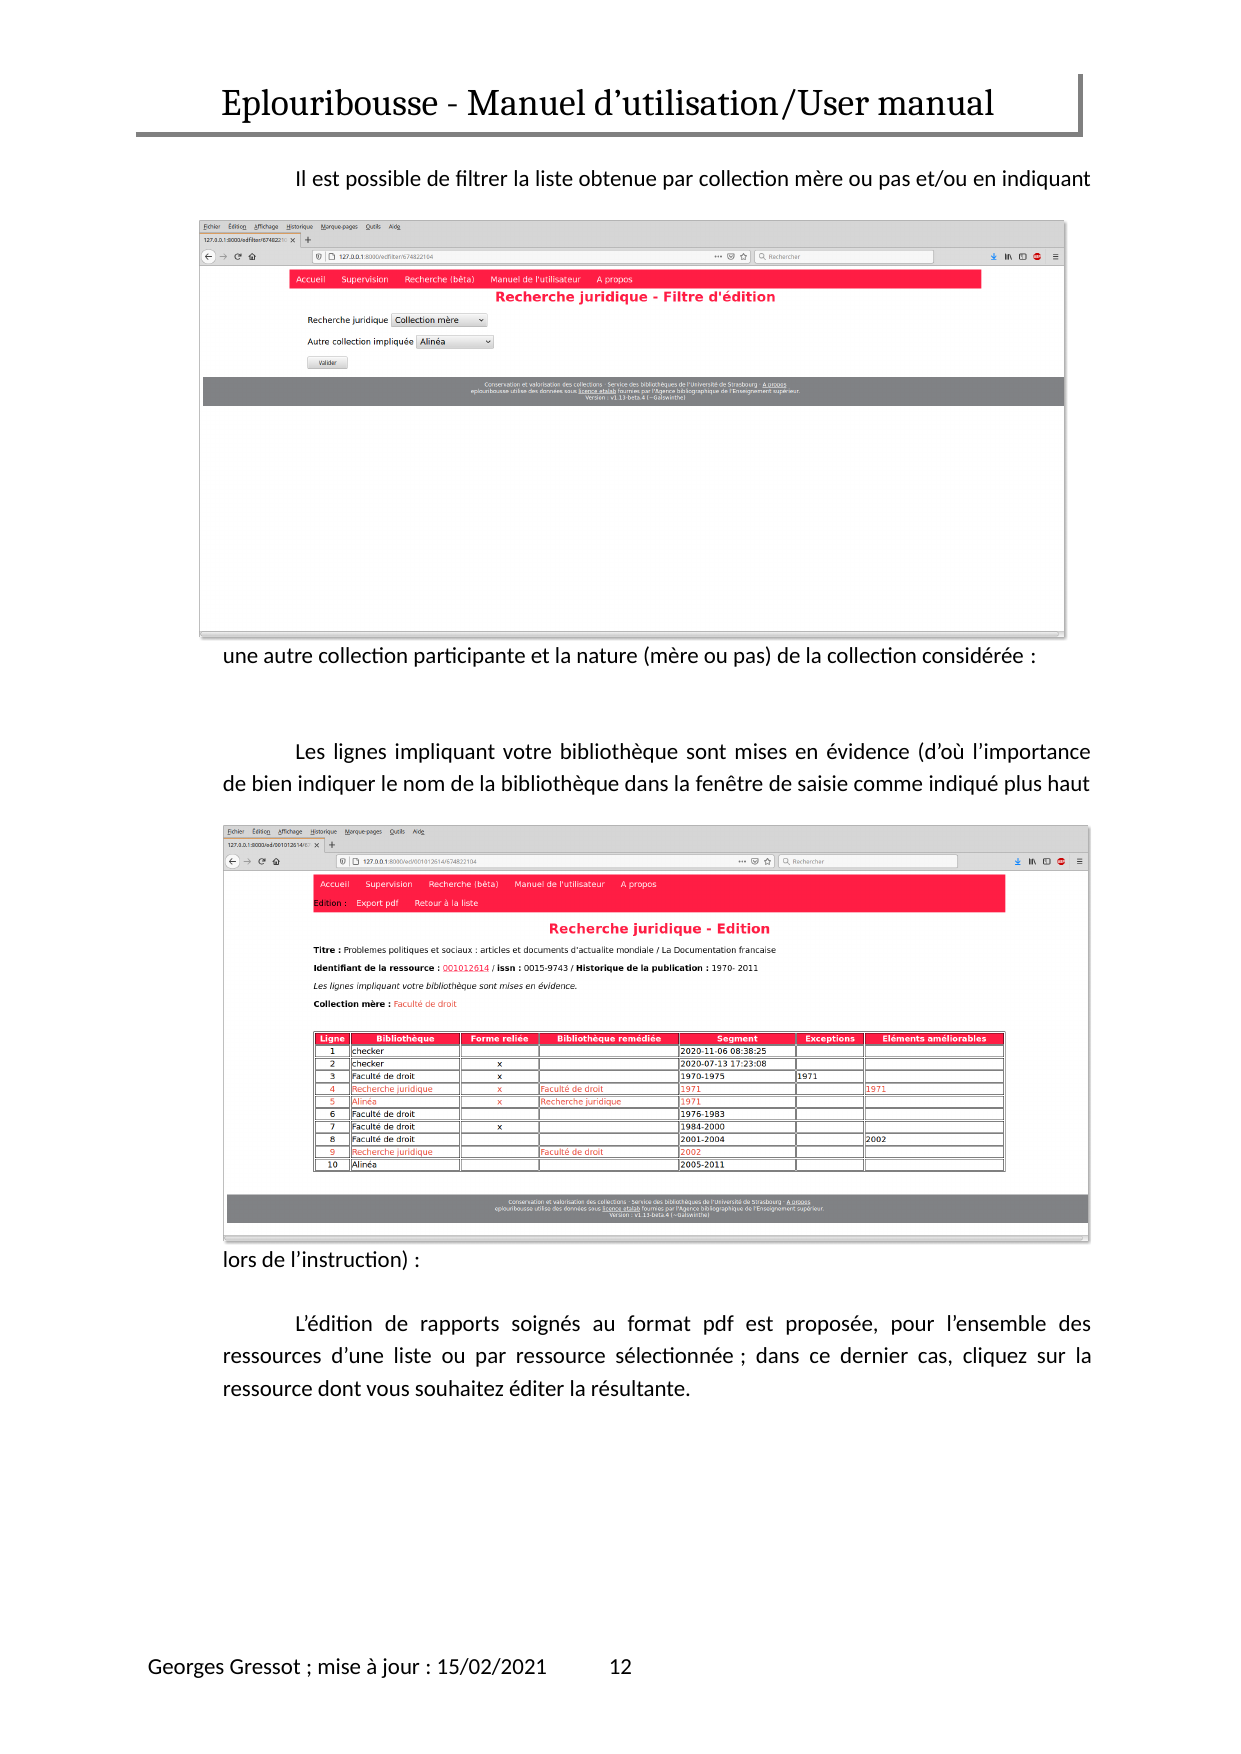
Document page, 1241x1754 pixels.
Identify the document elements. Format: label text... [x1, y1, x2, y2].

list Il est possible de filtrer la liste obtenue par collection mère ou pas et/ou en indiquant une autre collection participante et la nature (mère ou pas) de la collection considérée : [223, 164, 1093, 669]
list L’édition de rapports soignés au format pdf est proposée, pour l’ensemble des ressources d’une liste ou par ressource sélectionnée ; dans ce dernier cas, cliquez sur la ressource dont vous souhaitez éditer la résultante. [223, 1309, 1093, 1402]
picture [197, 218, 1068, 641]
list Les lignes impliquant votre bibliothèque sont mises en évidence (d’où l’importance de bien indiquer le nom de la bibliothèque dans la fenêtre de saisie comme indiqué plus haut lors de l’instruction) : [223, 737, 1093, 1273]
picture [221, 823, 1092, 1245]
